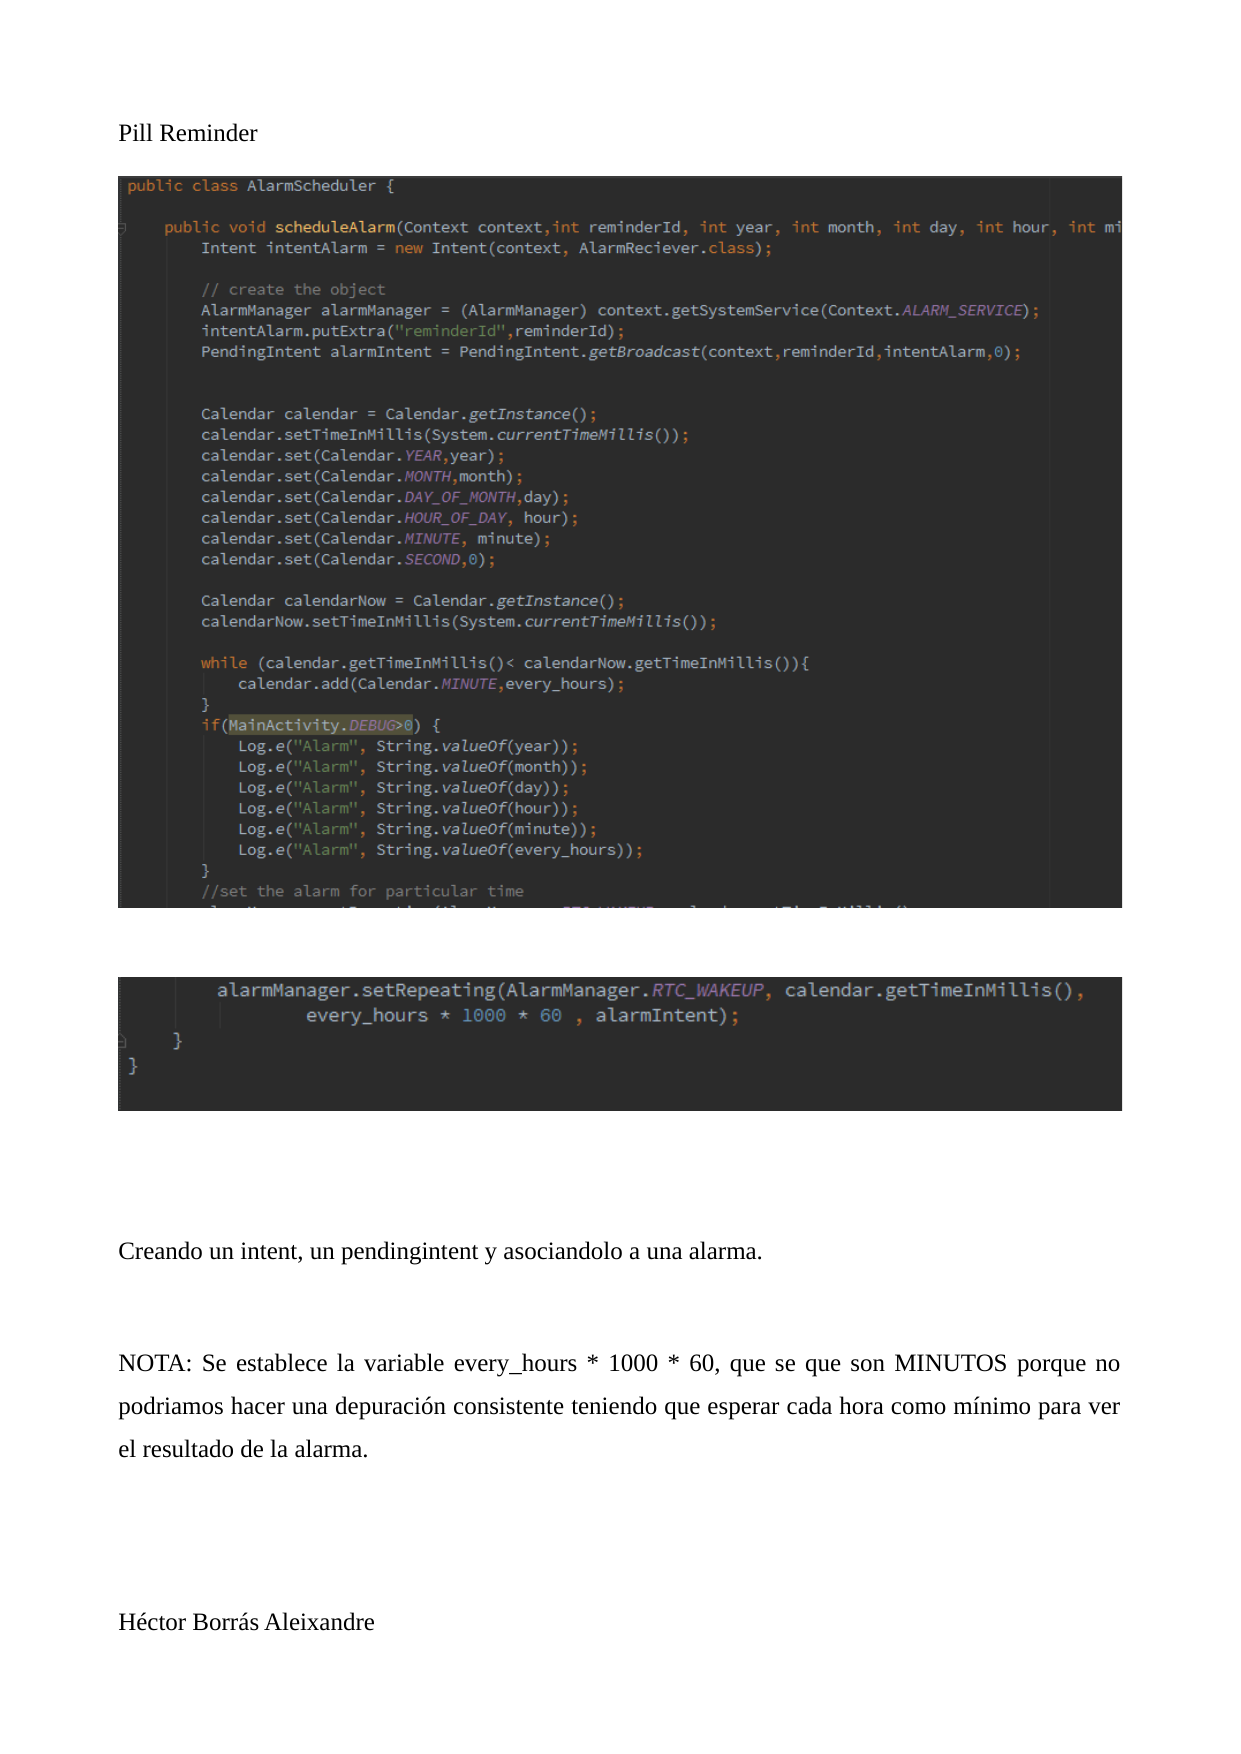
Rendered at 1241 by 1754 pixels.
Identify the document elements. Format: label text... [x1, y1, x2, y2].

text Creando un intent, un pendingintent y asociandolo a una alarma. [118, 1236, 1122, 1265]
picture [118, 977, 1123, 1111]
picture [118, 176, 1123, 908]
text NOTA: Se establece la variable every_hours * 1000 * 60, que se que son MINUTOS porque no podriamos hacer una depuración consistente teniendo que esperar cada hora como mínimo para ver el resultado de la alarma. [118, 1348, 1122, 1463]
